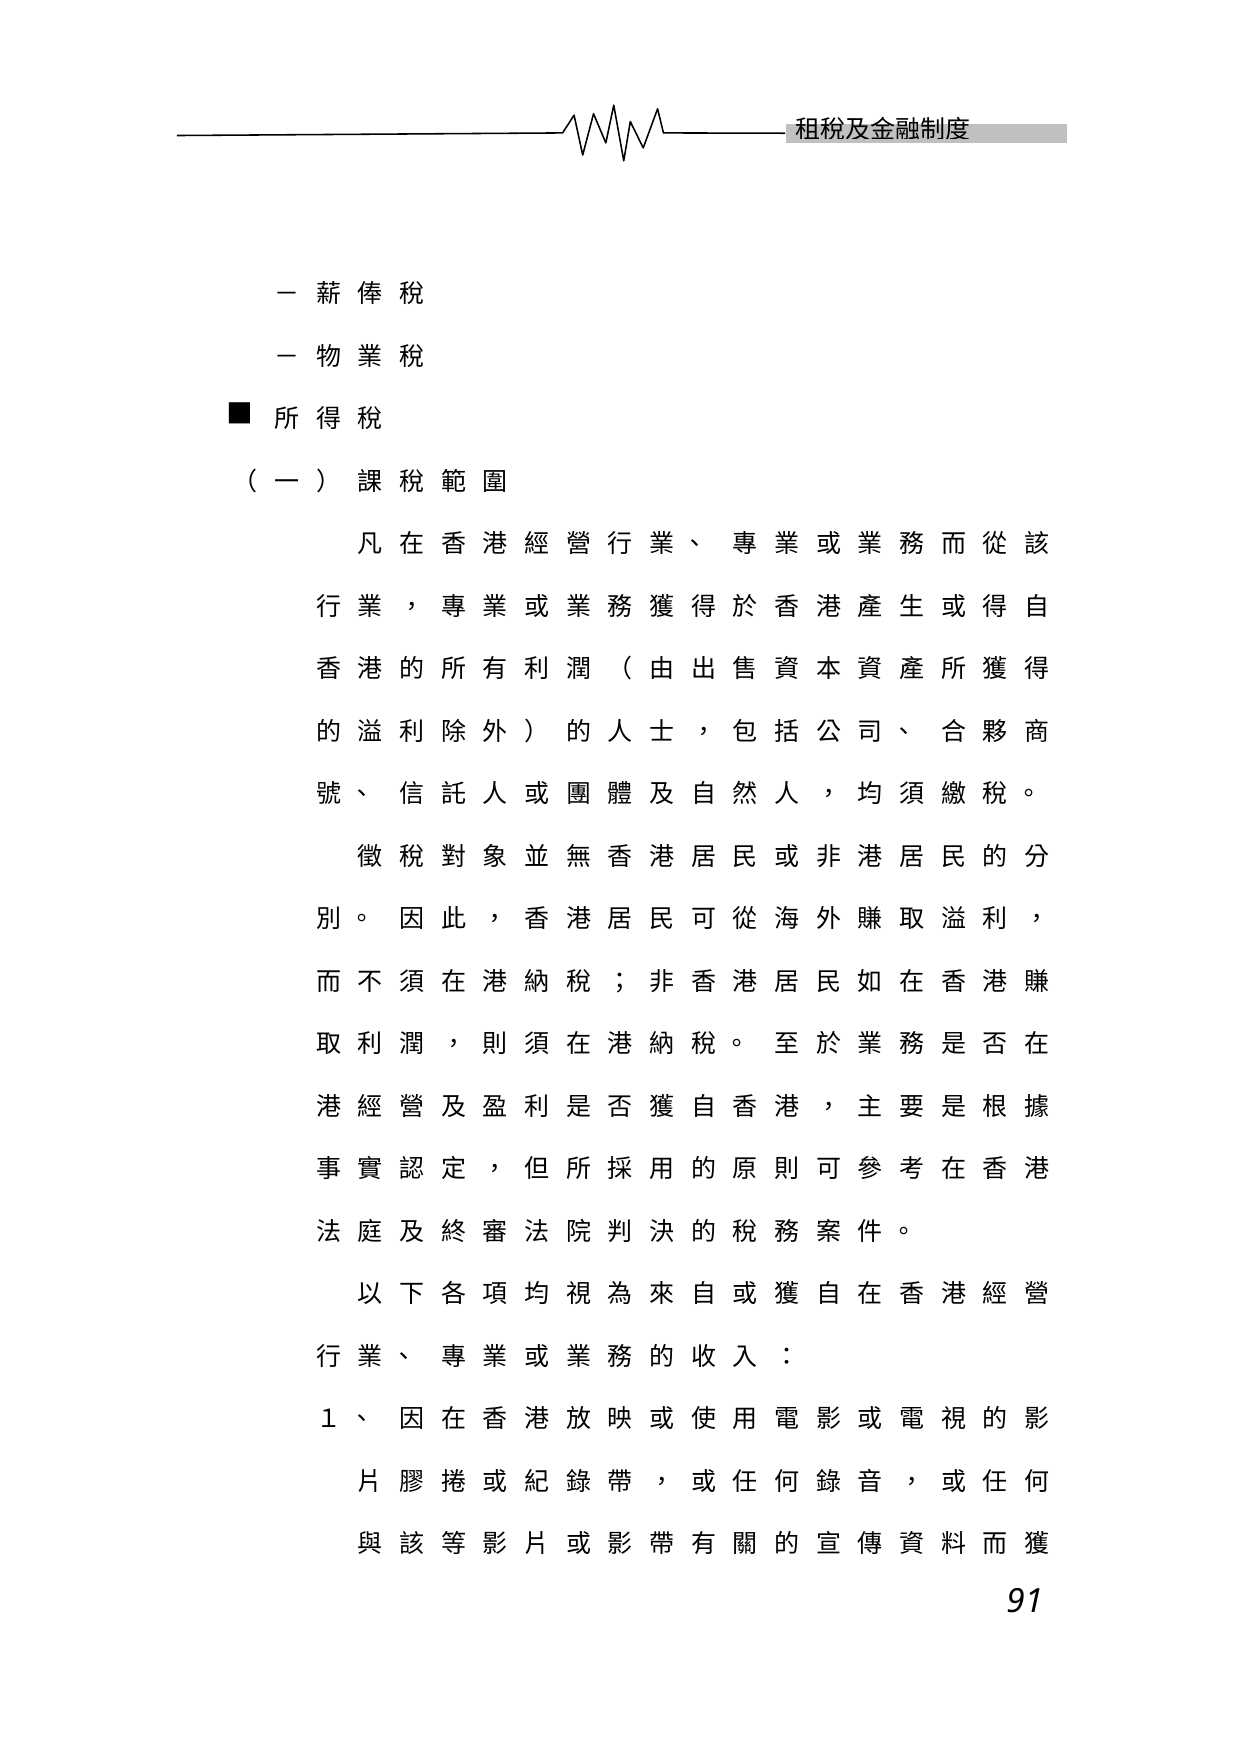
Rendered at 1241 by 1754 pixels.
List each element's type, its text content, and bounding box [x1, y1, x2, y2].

text （一）課稅範圍 [207, 438, 1058, 500]
text －薪俸稅 [183, 250, 1058, 313]
text 凡在香港經營行業、專業或業務而從該行業，專業或業務獲得於香港產生或得自香港的所有利潤（由出售資本資產所獲得的溢利除外）的人士，包括公司、合夥商號、信託人或團體及自然人，均須繳稅。 [281, 500, 1058, 813]
text 徵稅對象並無香港居民或非港居民的分別。因此，香港居民可從海外賺取溢利，而不須在港納稅；非香港居民如在香港賺取利潤，則須在港納稅。至於業務是否在港經營及盈利是否獲自香港，主要是根據事實認定，但所採用的原則可參考在香港法庭及終審法院判決的稅務案件。 [281, 813, 1058, 1250]
text １、因在香港放映或使用電影或電視的影片膠捲或紀錄帶，或任何錄音，或任何與該等影片或影帶有關的宣傳資料而獲 [281, 1375, 1058, 1563]
text －物業稅 [183, 313, 1058, 375]
text  所得稅 [207, 375, 1058, 438]
text 以下各項均視為來自或獲自在香港經營行業、專業或業務的收入： [281, 1250, 1058, 1375]
